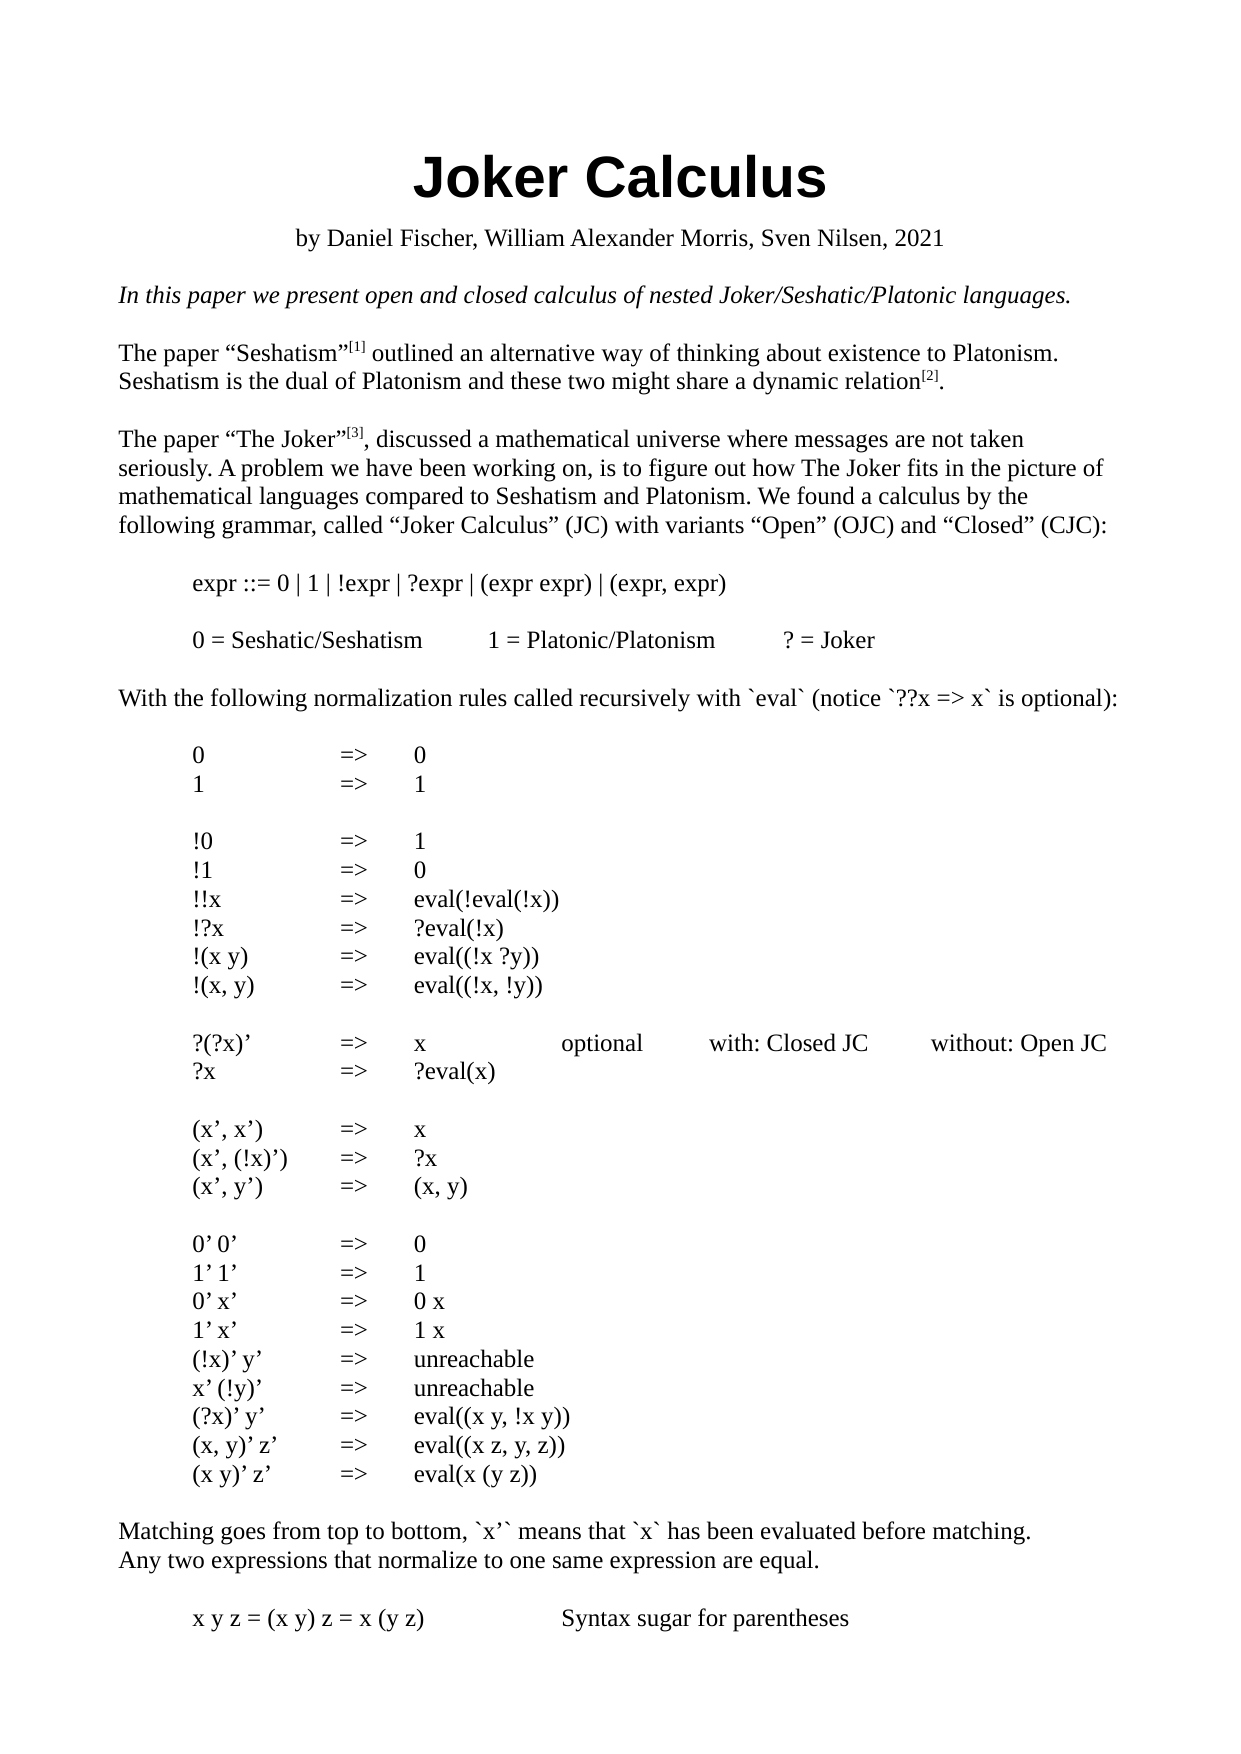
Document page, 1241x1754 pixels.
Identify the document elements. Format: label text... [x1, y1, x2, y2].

text !?x => ?eval(!x) [118, 913, 1122, 941]
text ?(?x)’ => x optional with: Closed JC without: Open JC [118, 1028, 1122, 1056]
text 1’ x’ => 1 x [118, 1315, 1122, 1344]
text (?x)’ y’ => eval((x y, !x y)) [118, 1401, 1122, 1430]
text 0’ 0’ => 0 [118, 1229, 1122, 1258]
text !!x => eval(!eval(!x)) [118, 884, 1122, 913]
text With the following normalization rules called recursively with `eval` (notice `??x => x` is optional): [118, 683, 1122, 711]
text by Daniel Fischer, William Alexander Morris, Sven Nilsen, 2021 [118, 223, 1122, 251]
text The paper “Seshatism”[1] outlined an alternative way of thinking about existence to Platonism. [118, 338, 1122, 366]
text 0’ x’ => 0 x [118, 1286, 1122, 1315]
text (x’, x’) => x [118, 1114, 1122, 1143]
text 1’ 1’ => 1 [118, 1258, 1122, 1286]
text x’ (!y)’ => unreachable [118, 1373, 1122, 1401]
text 0 => 0 [118, 740, 1122, 769]
text (x’, (!x)’) => ?x [118, 1143, 1122, 1171]
text Seshatism is the dual of Platonism and these two might share a dynamic relation[2]. [118, 366, 1122, 395]
text Any two expressions that normalize to one same expression are equal. [118, 1545, 1122, 1574]
text 0 = Seshatic/Seshatism 1 = Platonic/Platonism ? = Joker [118, 625, 1122, 654]
text (x’, y’) => (x, y) [118, 1171, 1122, 1200]
text !0 => 1 [118, 826, 1122, 855]
text !(x, y) => eval((!x, !y)) [118, 970, 1122, 999]
text (x, y)’ z’ => eval((x z, y, z)) [118, 1430, 1122, 1459]
text expr ::= 0 | 1 | !expr | ?expr | (expr expr) | (expr, expr) [118, 568, 1122, 596]
text !1 => 0 [118, 855, 1122, 884]
title Joker Calculus [118, 143, 1122, 210]
text (!x)’ y’ => unreachable [118, 1344, 1122, 1373]
text ?x => ?eval(x) [118, 1056, 1122, 1085]
text !(x y) => eval((!x ?y)) [118, 941, 1122, 970]
text x y z = (x y) z = x (y z) Syntax sugar for parentheses [118, 1603, 1122, 1631]
text 1 => 1 [118, 769, 1122, 798]
text The paper “The Joker”[3], discussed a mathematical universe where messages are not taken seriously. A problem we have been working on, is to figure out how The Joker fits in the picture of mathematical languages compared to Seshatism and Platonism. We found a calculus by the following grammar, called “Joker Calculus” (JC) with variants “Open” (OJC) and “Closed” (CJC): [118, 424, 1122, 539]
text In this paper we present open and closed calculus of nested Joker/Seshatic/Platonic languages. [118, 280, 1122, 309]
text (x y)’ z’ => eval(x (y z)) [118, 1459, 1122, 1488]
text Matching goes from top to bottom, `x’` means that `x` has been evaluated before matching. [118, 1516, 1122, 1545]
